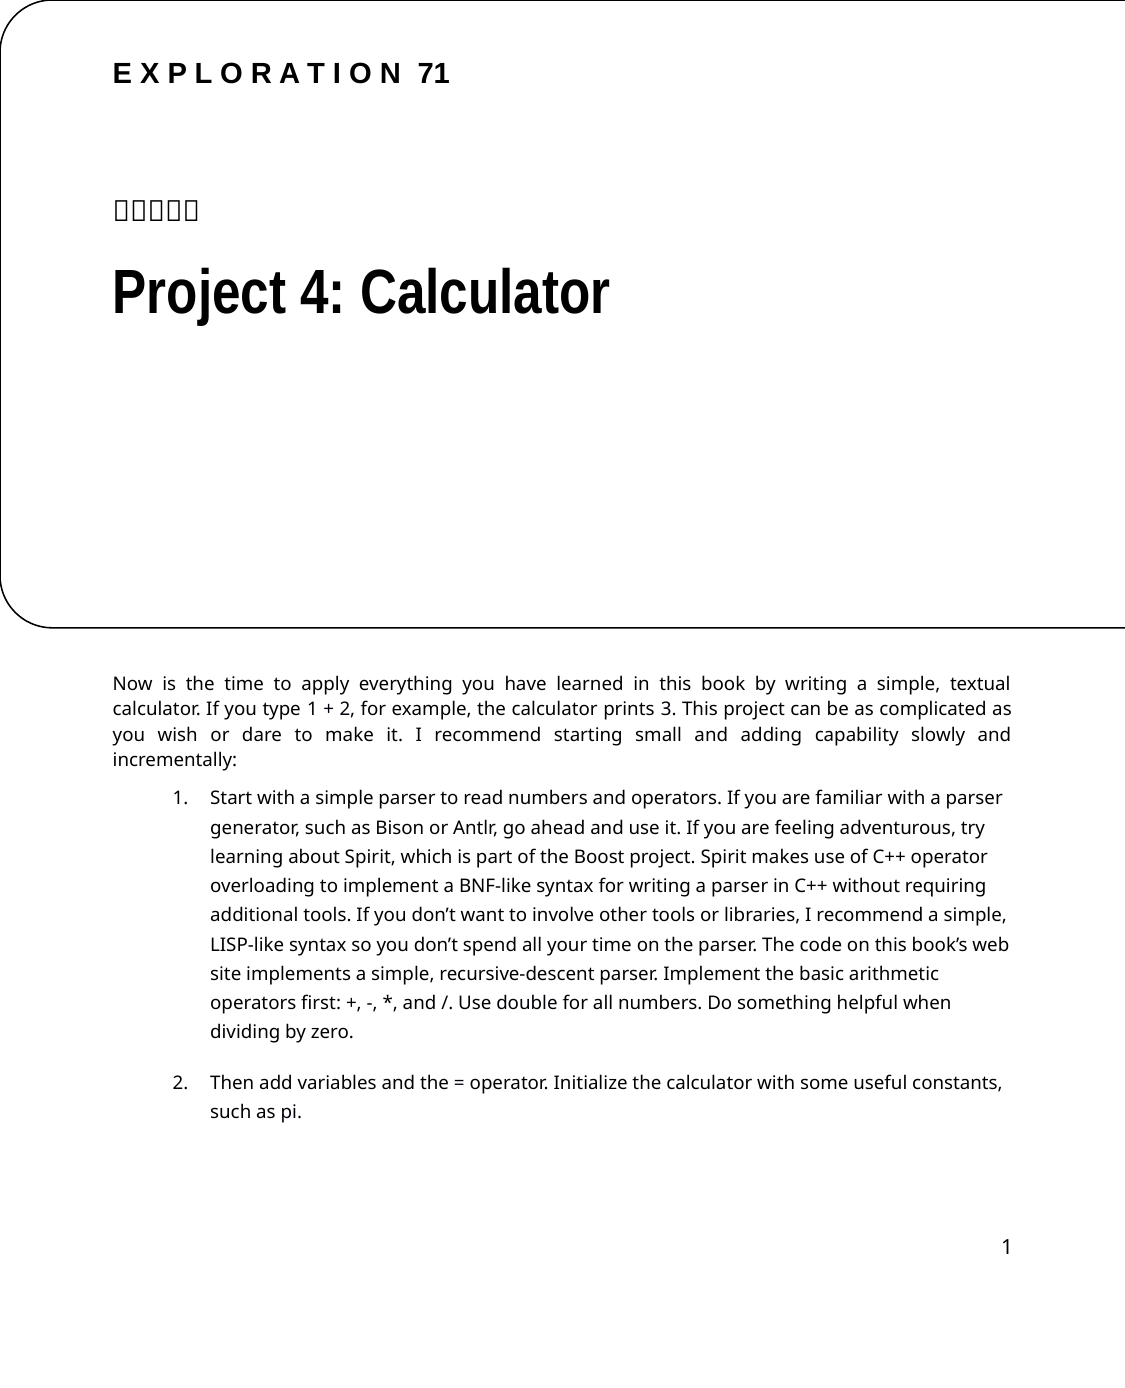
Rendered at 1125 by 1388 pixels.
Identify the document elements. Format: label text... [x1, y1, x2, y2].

list Then add variables and the = operator. Initialize the calculator with some useful constants, such as pi. [172, 1069, 1012, 1124]
list Start with a simple parser to read numbers and operators. If you are familiar with a parser generator, such as Bison or Antlr, go ahead and use it. If you are feeling adventurous, try learning about Spirit, which is part of the Boost project. Spirit makes use of C++ operator overloading to implement a BNF-like syntax for writing a parser in C++ without requiring additional tools. If you don’t want to involve other tools or libraries, I recommend a simple, LISP-like syntax so you don’t spend all your time on the parser. The code on this book’s web site implements a simple, recursive-descent parser. Implement the basic arithmetic operators first: +, -, *, and /. Use double for all numbers. Do something helpful when dividing by zero. [172, 785, 1012, 1044]
title Project 4: Calculator [112, 255, 1012, 327]
text Now is the time to apply everything you have learned in this book by writing a simple, textual calculator. If you type 1 + 2, for example, the calculator prints 3. This project can be as complicated as you wish or dare to make it. I recommend starting small and adding capability slowly and incrementally: [112, 670, 1012, 772]
